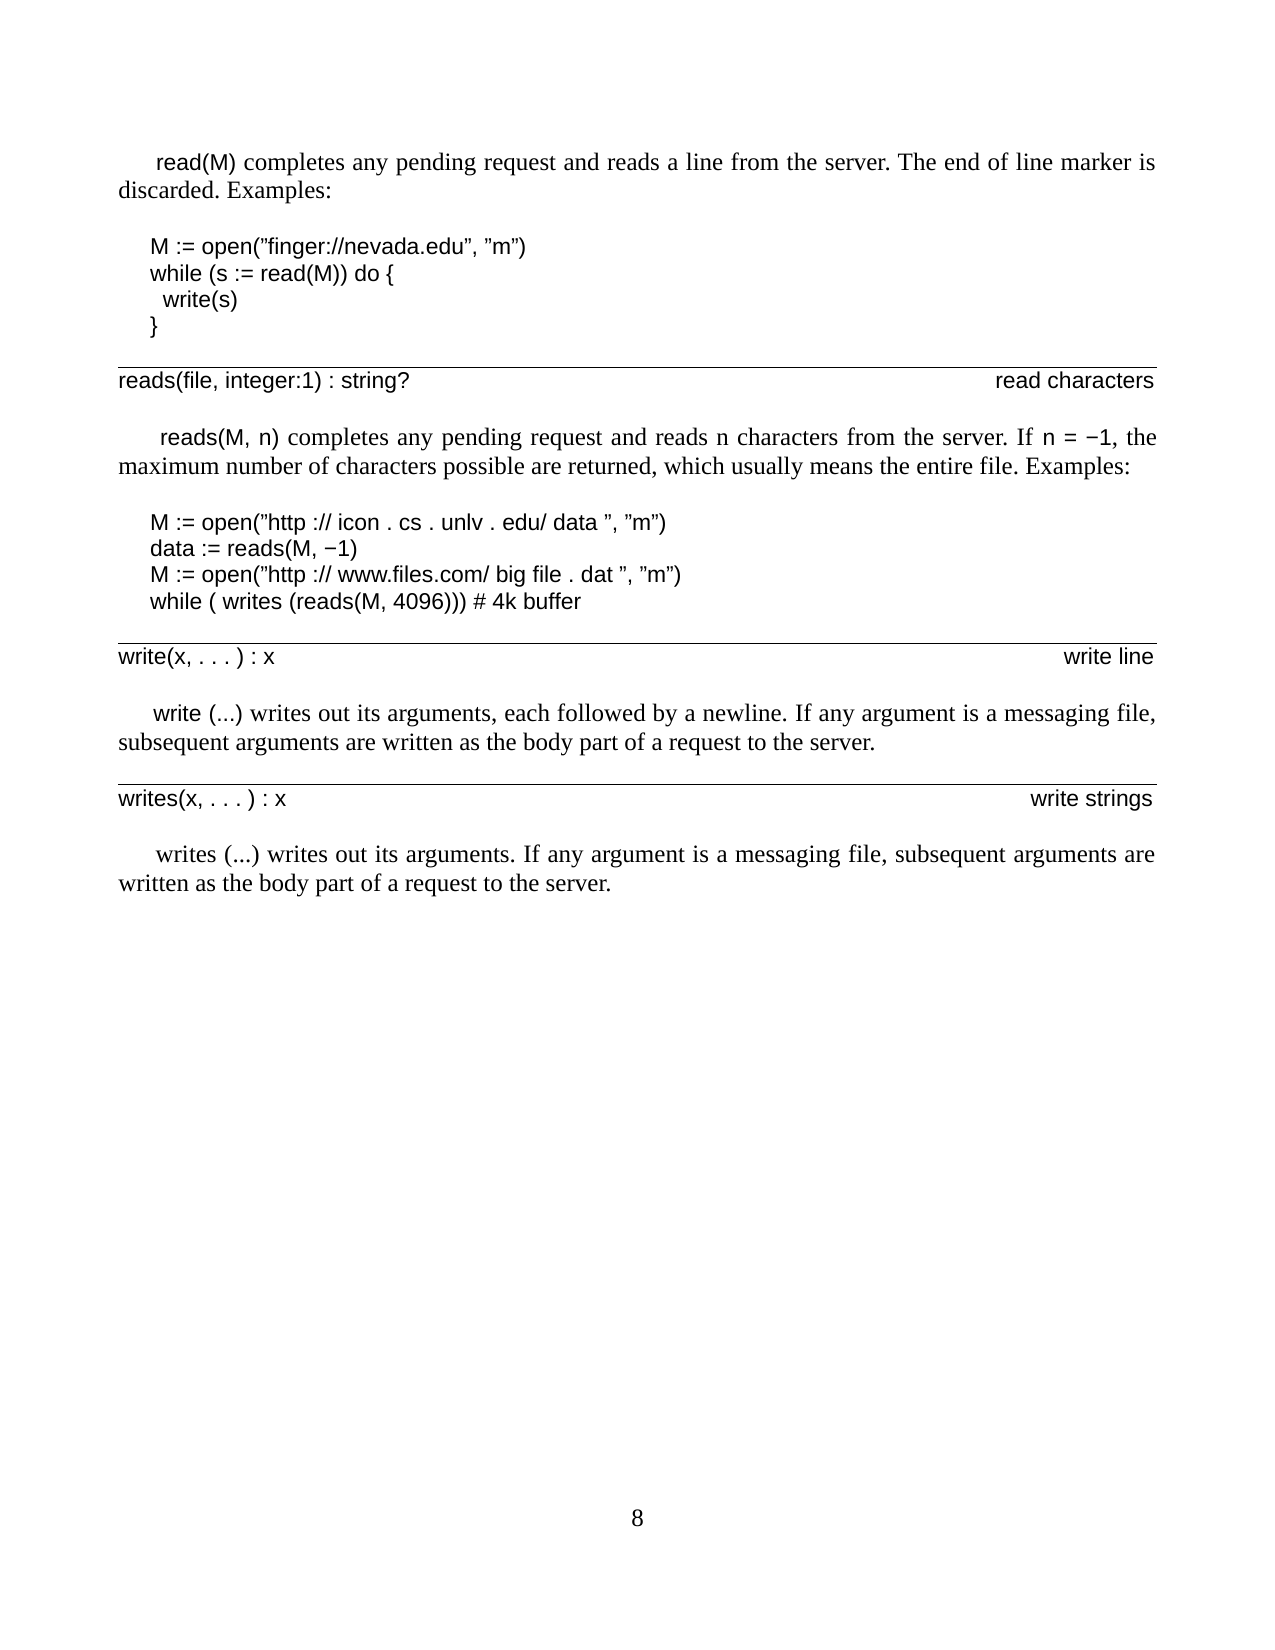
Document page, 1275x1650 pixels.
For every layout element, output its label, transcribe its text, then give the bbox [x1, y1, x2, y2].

text data := reads(M, −1) [118, 535, 1157, 561]
text write(s) [118, 286, 1157, 312]
text M := open(”finger://nevada.edu”, ”m”) [118, 233, 1157, 259]
text read(M) completes any pending request and reads a line from the server. The end of line marker is discarded. Examples: [118, 147, 1157, 204]
text writes(x, . . . ) : x write strings [118, 785, 1157, 811]
text write (...) writes out its arguments, each followed by a newline. If any argument is a messaging file, subsequent arguments are written as the body part of a request to the server. [118, 698, 1157, 756]
text while ( writes (reads(M, 4096))) # 4k buffer [118, 588, 1157, 614]
text M := open(”http :// www.files.com/ big file . dat ”, ”m”) [118, 561, 1157, 588]
text writes (...) writes out its arguments. If any argument is a messaging file, subsequent arguments are written as the body part of a request to the server. [118, 839, 1157, 897]
text write(x, . . . ) : x write line [118, 644, 1157, 669]
text M := open(”http :// icon . cs . unlv . edu/ data ”, ”m”) [118, 509, 1157, 535]
text } [118, 312, 1157, 338]
text reads(file, integer:1) : string? read characters [118, 368, 1157, 394]
text reads(M, n) completes any pending request and reads n characters from the server. If n = −1, the maximum number of characters possible are returned, which usually means the entire file. Examples: [118, 422, 1157, 480]
text while (s := read(M)) do { [118, 259, 1157, 286]
